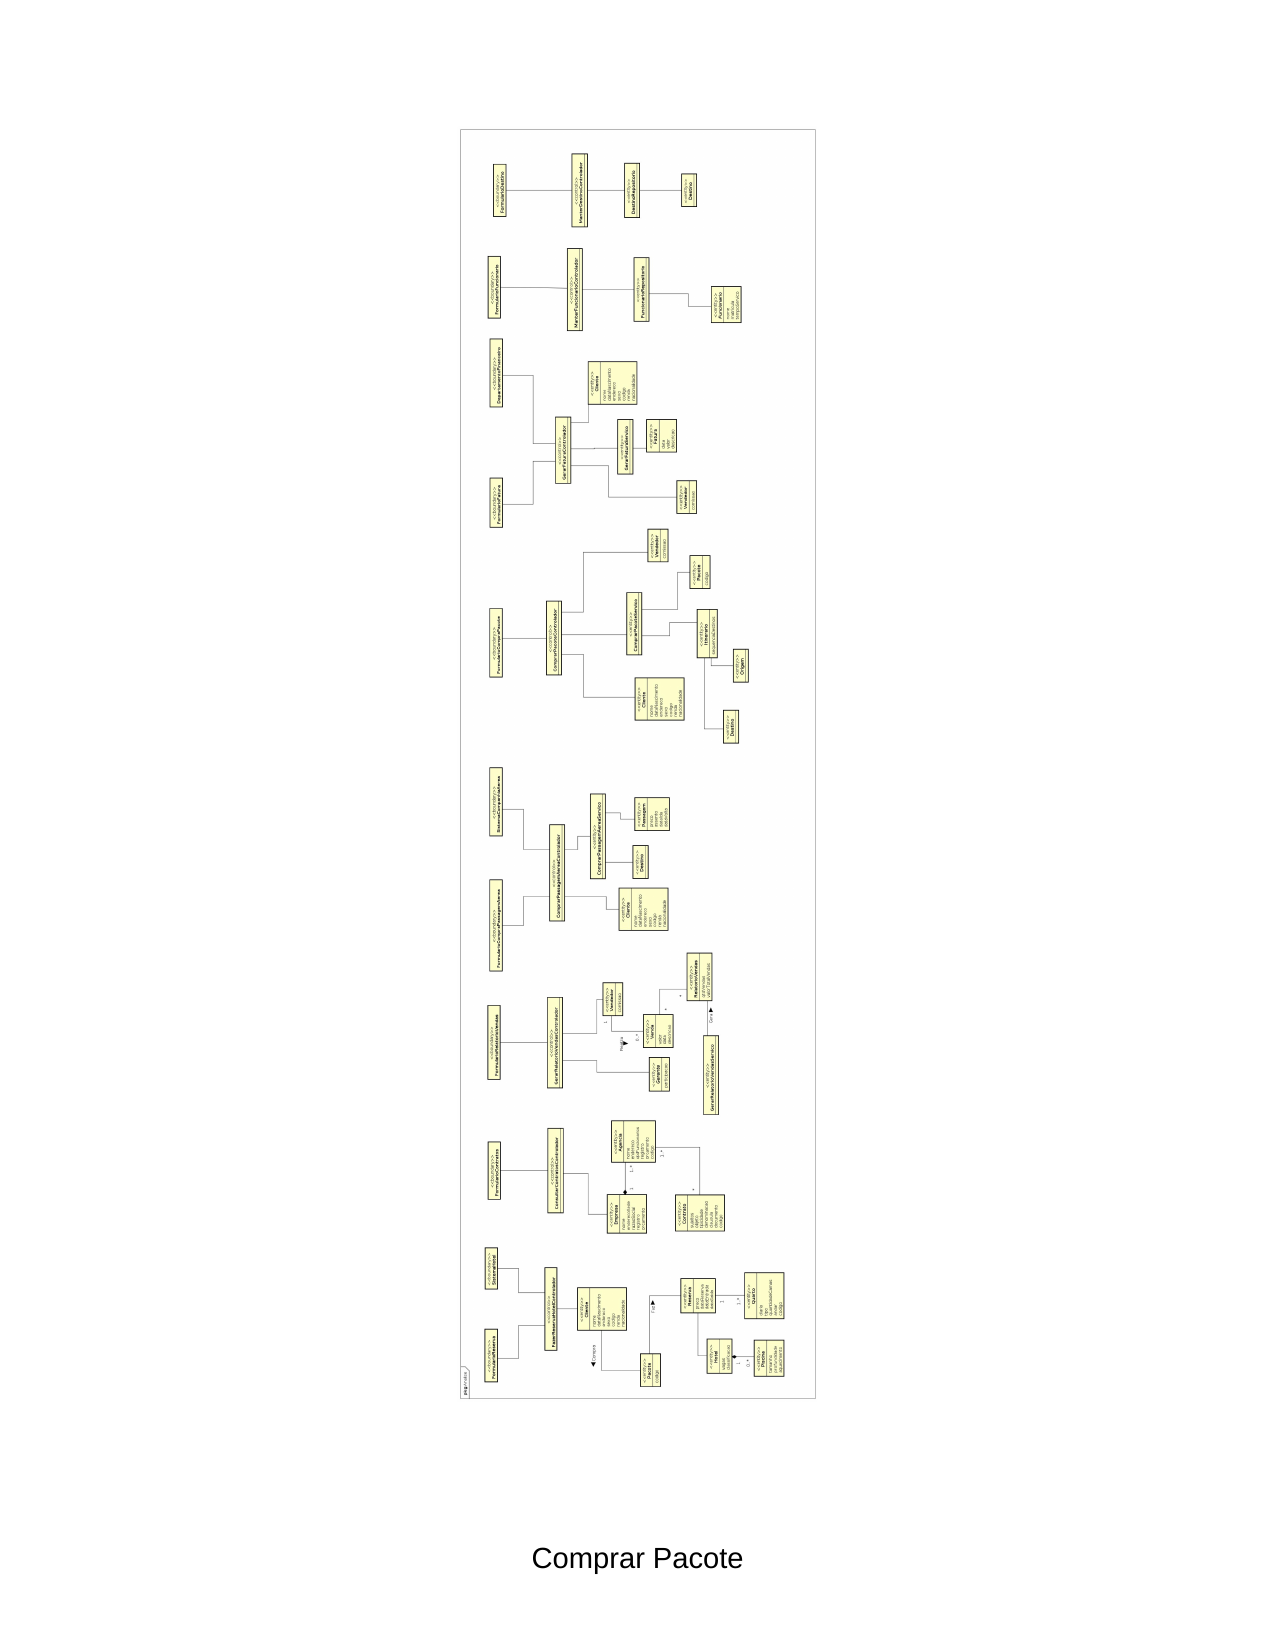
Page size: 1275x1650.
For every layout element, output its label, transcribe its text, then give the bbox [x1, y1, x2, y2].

picture [458, 128, 818, 1401]
text Comprar Pacote [150, 1541, 1125, 1574]
